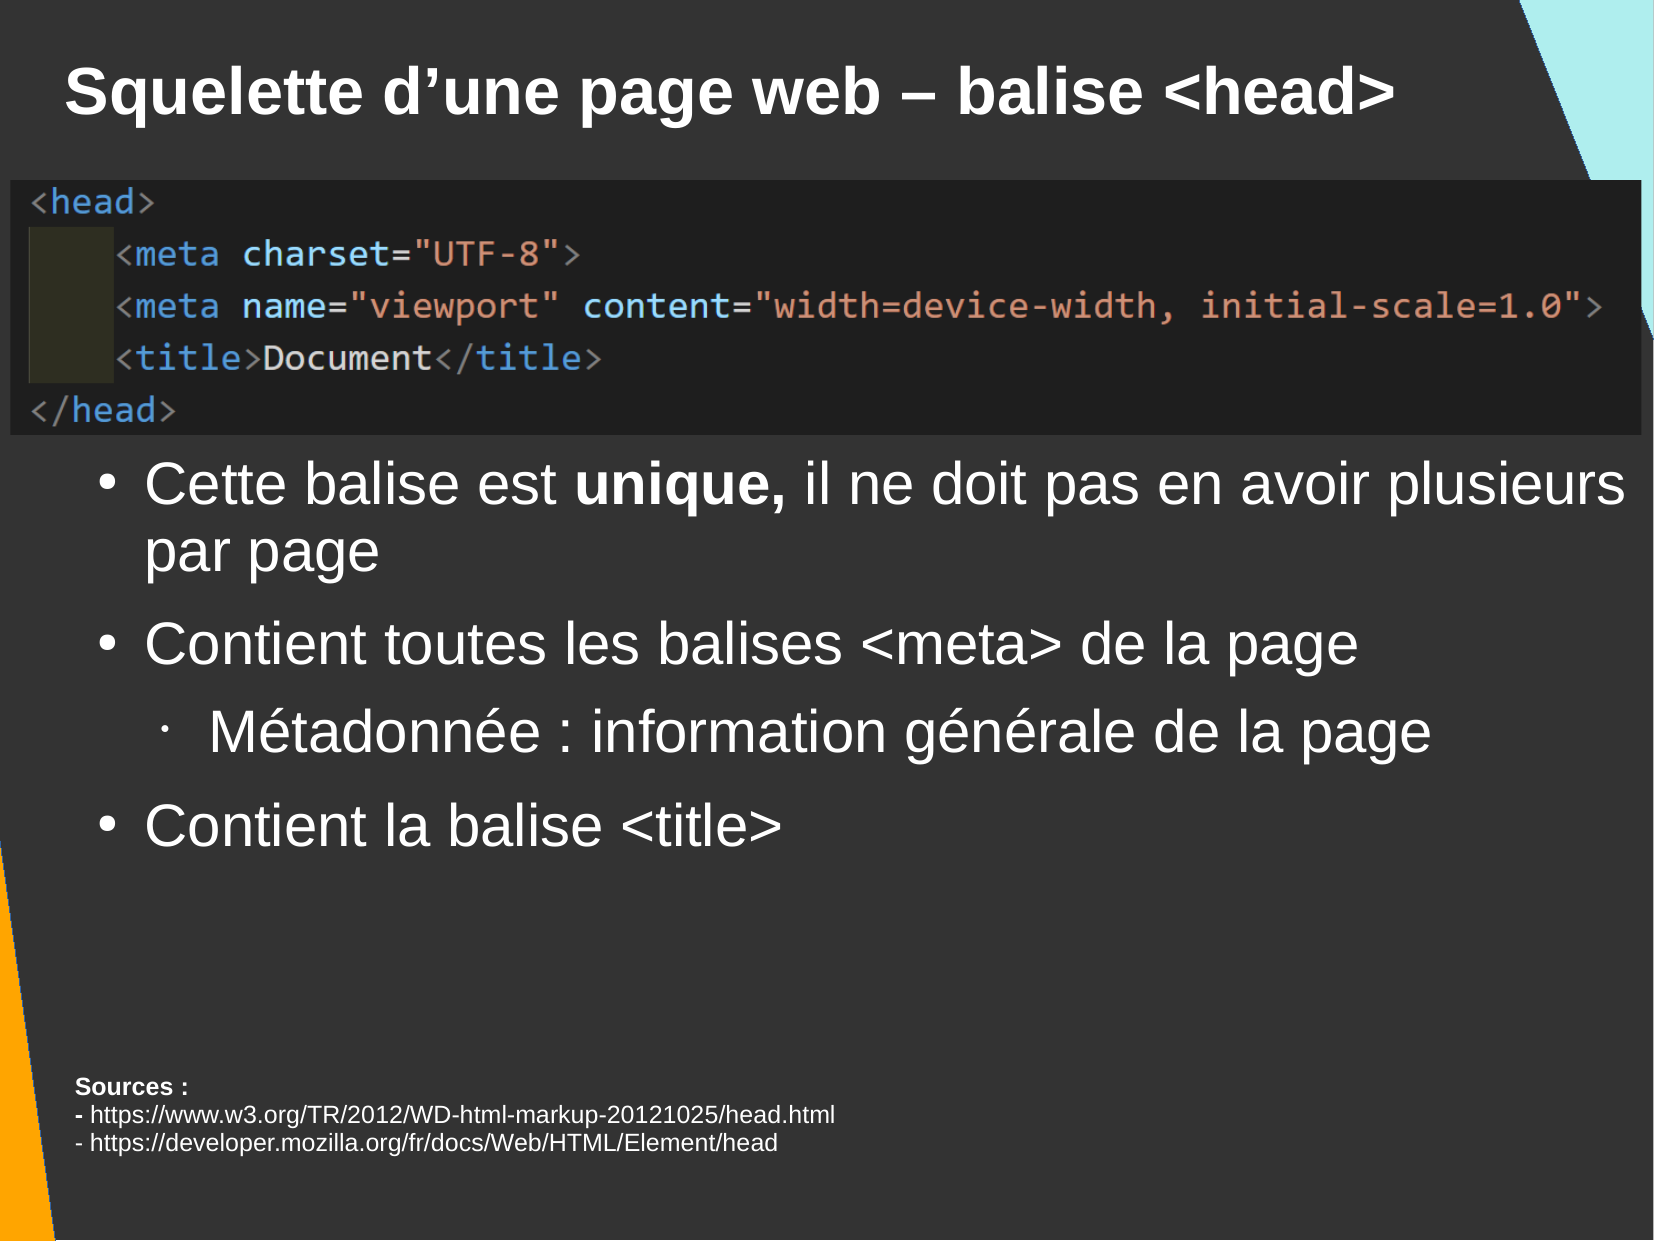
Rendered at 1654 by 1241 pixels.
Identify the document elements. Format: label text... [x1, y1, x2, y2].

title Squelette d’une page web – balise <head> [64, 54, 1553, 167]
text_box Sources : - https://www.w3.org/TR/2012/WD-html-markup-20121025/head.html - https://developer.mozilla.org/fr/docs/Web/HTML/Element/head [59, 1065, 1546, 1241]
text_box [0, 840, 56, 1241]
list Cette balise est unique, il ne doit pas en avoir plusieurs par page Contient toutes les balises <meta> de la page Métadonnée : information générale de la page Contient la balise <title> [80, 450, 1635, 863]
picture [10, 180, 1642, 435]
text_box [1519, 0, 1654, 340]
